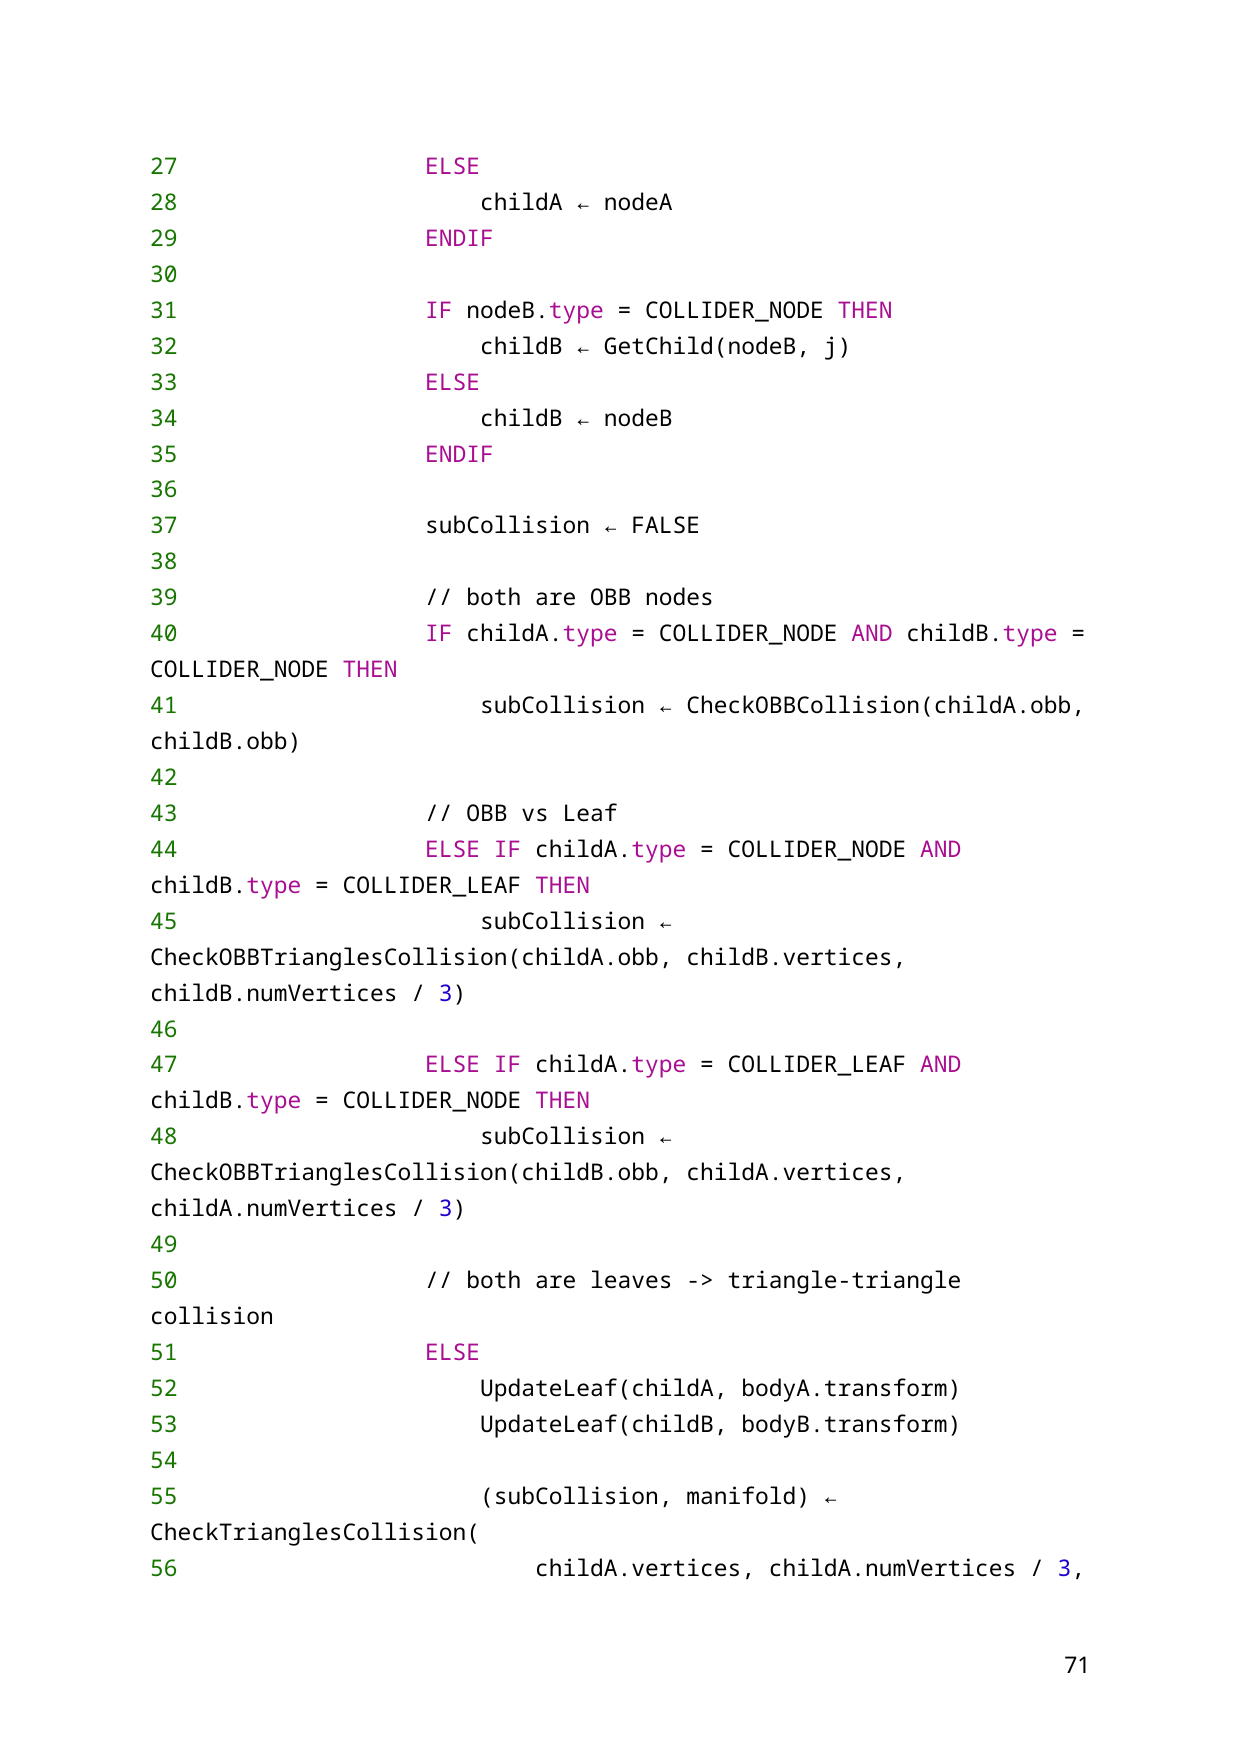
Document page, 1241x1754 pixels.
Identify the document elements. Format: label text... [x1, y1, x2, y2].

text 32 childB ← GetChild(nodeB, j) [150, 330, 1090, 361]
text 42 [150, 761, 1090, 792]
text 53 UpdateLeaf(childB, bodyB.transform) [150, 1408, 1090, 1439]
text 34 childB ← nodeB [150, 402, 1090, 433]
text 39 // both are OBB nodes [150, 581, 1090, 612]
text 41 subCollision ← CheckOBBCollision(childA.obb, childB.obb) [150, 689, 1090, 756]
text 33 ELSE [150, 366, 1090, 397]
text 31 IF nodeB.type = COLLIDER_NODE THEN [150, 294, 1090, 325]
text 55 (subCollision, manifold) ← CheckTrianglesCollision( [150, 1480, 1090, 1547]
text 35 ENDIF [150, 437, 1090, 469]
text 47 ELSE IF childA.type = COLLIDER_LEAF AND childB.type = COLLIDER_NODE THEN [150, 1048, 1090, 1116]
text 36 [150, 473, 1090, 505]
text 49 [150, 1228, 1090, 1259]
text 30 [150, 258, 1090, 289]
text 50 // both are leaves -> triangle-triangle collision [150, 1264, 1090, 1331]
text 27 ELSE [150, 150, 1090, 181]
text 28 childA ← nodeA [150, 186, 1090, 217]
text 46 [150, 1012, 1090, 1044]
text 56 childA.vertices, childA.numVertices / 3, [150, 1552, 1090, 1583]
text 44 ELSE IF childA.type = COLLIDER_NODE AND childB.type = COLLIDER_LEAF THEN [150, 833, 1090, 900]
text 37 subCollision ← FALSE [150, 509, 1090, 541]
text 48 subCollision ← CheckOBBTrianglesCollision(childB.obb, childA.vertices, childA.numVertices / 3) [150, 1120, 1090, 1223]
text 52 UpdateLeaf(childA, bodyA.transform) [150, 1372, 1090, 1403]
text 51 ELSE [150, 1336, 1090, 1367]
text 54 [150, 1444, 1090, 1475]
text 38 [150, 545, 1090, 577]
text 40 IF childA.type = COLLIDER_NODE AND childB.type = COLLIDER_NODE THEN [150, 617, 1090, 684]
text 45 subCollision ← CheckOBBTrianglesCollision(childA.obb, childB.vertices, childB.numVertices / 3) [150, 905, 1090, 1008]
text 29 ENDIF [150, 222, 1090, 253]
text 43 // OBB vs Leaf [150, 797, 1090, 828]
